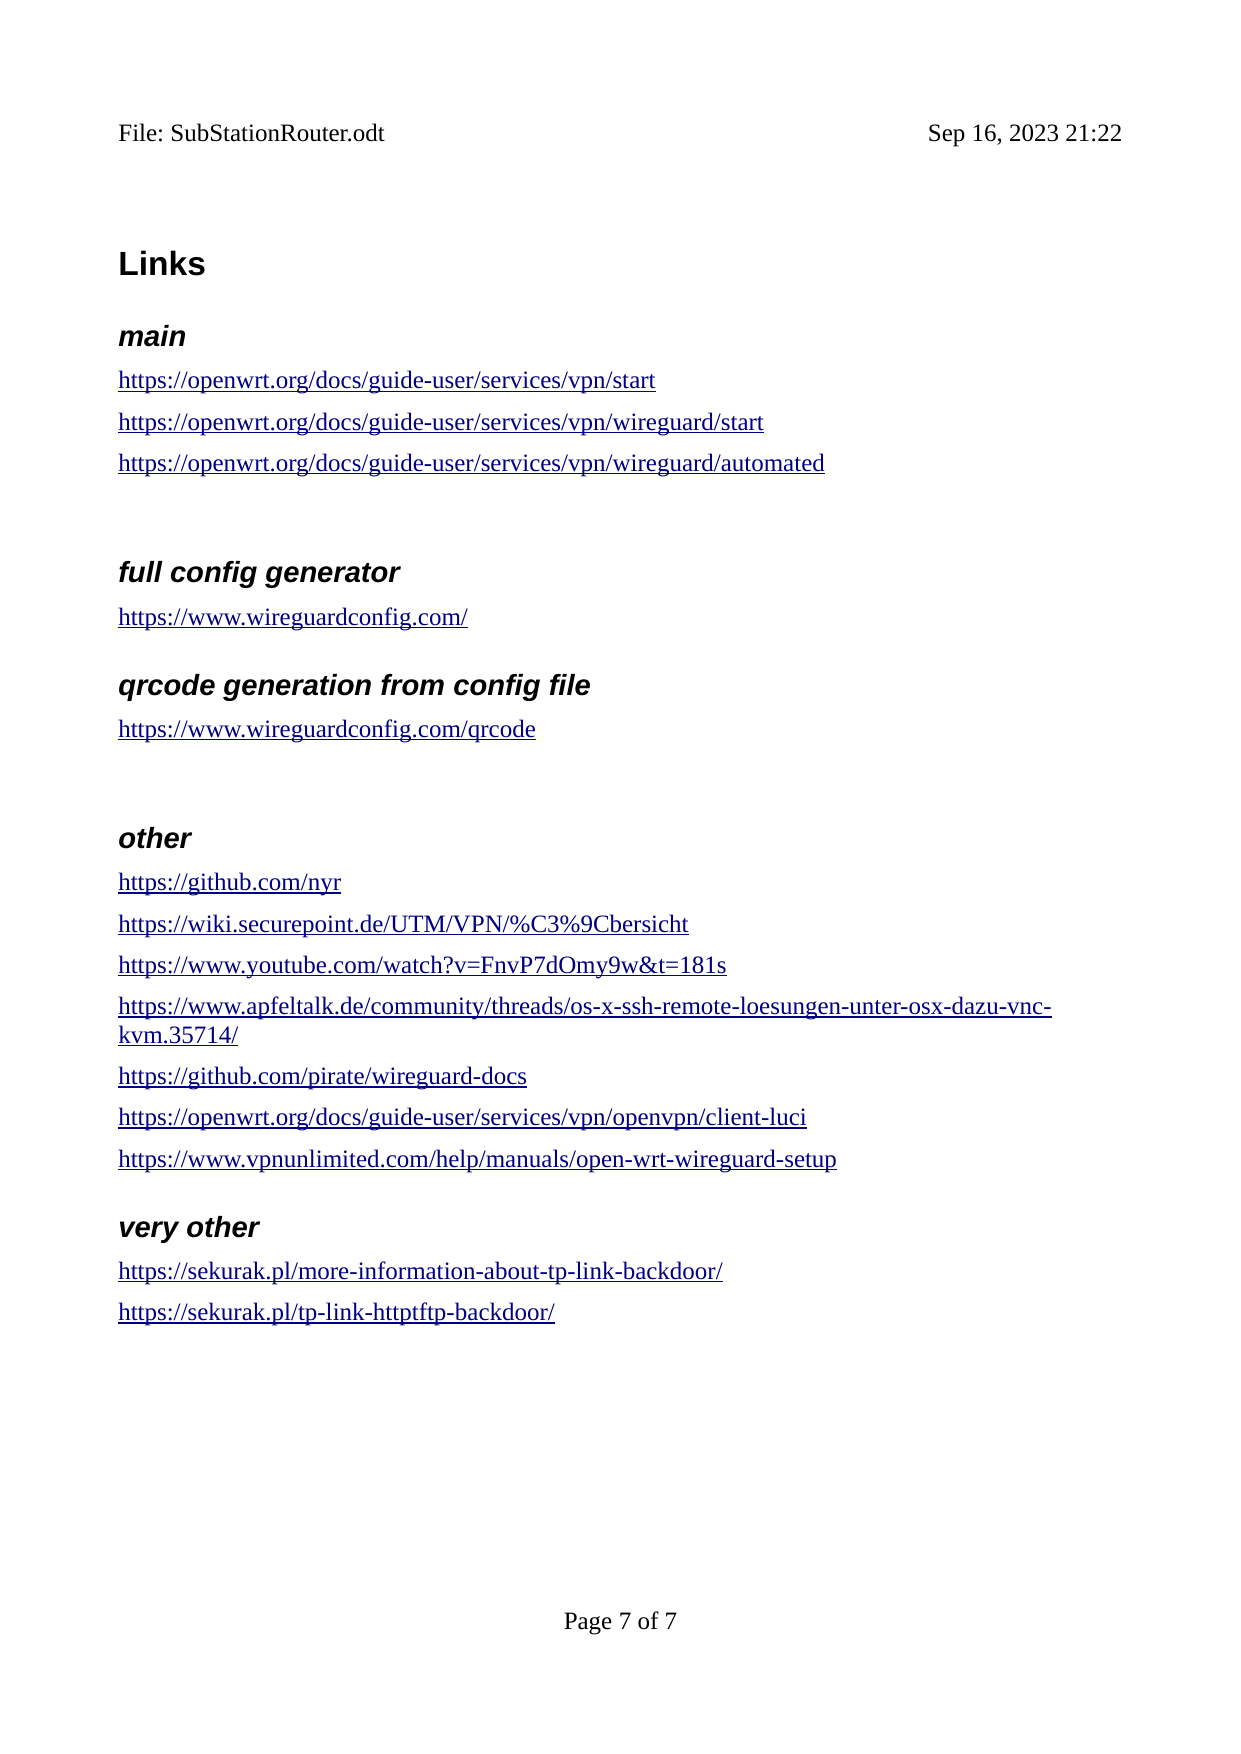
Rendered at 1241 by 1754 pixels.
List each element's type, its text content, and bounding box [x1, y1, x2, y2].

text https://sekurak.pl/tp-link-httptftp-backdoor/ [118, 1297, 1122, 1326]
text https://wiki.securepoint.de/UTM/VPN/%C3%9Cbersicht [118, 909, 1122, 937]
text https://www.youtube.com/watch?v=FnvP7dOmy9w&t=181s [118, 950, 1122, 979]
text https://openwrt.org/docs/guide-user/services/vpn/openvpn/client-luci [118, 1102, 1122, 1131]
text https://www.wireguardconfig.com/qrcode [118, 714, 1122, 743]
text https://sekurak.pl/more-information-about-tp-link-backdoor/ [118, 1256, 1122, 1285]
text https://github.com/nyr [118, 867, 1122, 896]
subtitle full config generator [118, 556, 1122, 589]
text https://openwrt.org/docs/guide-user/services/vpn/wireguard/automated [118, 448, 1122, 477]
text https://openwrt.org/docs/guide-user/services/vpn/start [118, 366, 1122, 394]
text https://www.wireguardconfig.com/ [118, 602, 1122, 630]
text https://openwrt.org/docs/guide-user/services/vpn/wireguard/start [118, 407, 1122, 436]
subtitle Links [118, 243, 1122, 282]
subtitle very other [118, 1210, 1122, 1243]
text https://www.vpnunlimited.com/help/manuals/open-wrt-wireguard-setup [118, 1144, 1122, 1172]
subtitle main [118, 319, 1122, 353]
subtitle qrcode generation from config file [118, 668, 1122, 701]
text https://www.apfeltalk.de/community/threads/os-x-ssh-remote-loesungen-unter-osx-dazu-vnc-kvm.35714/ [118, 991, 1122, 1049]
text https://github.com/pirate/wireguard-docs [118, 1061, 1122, 1090]
subtitle other [118, 821, 1122, 855]
